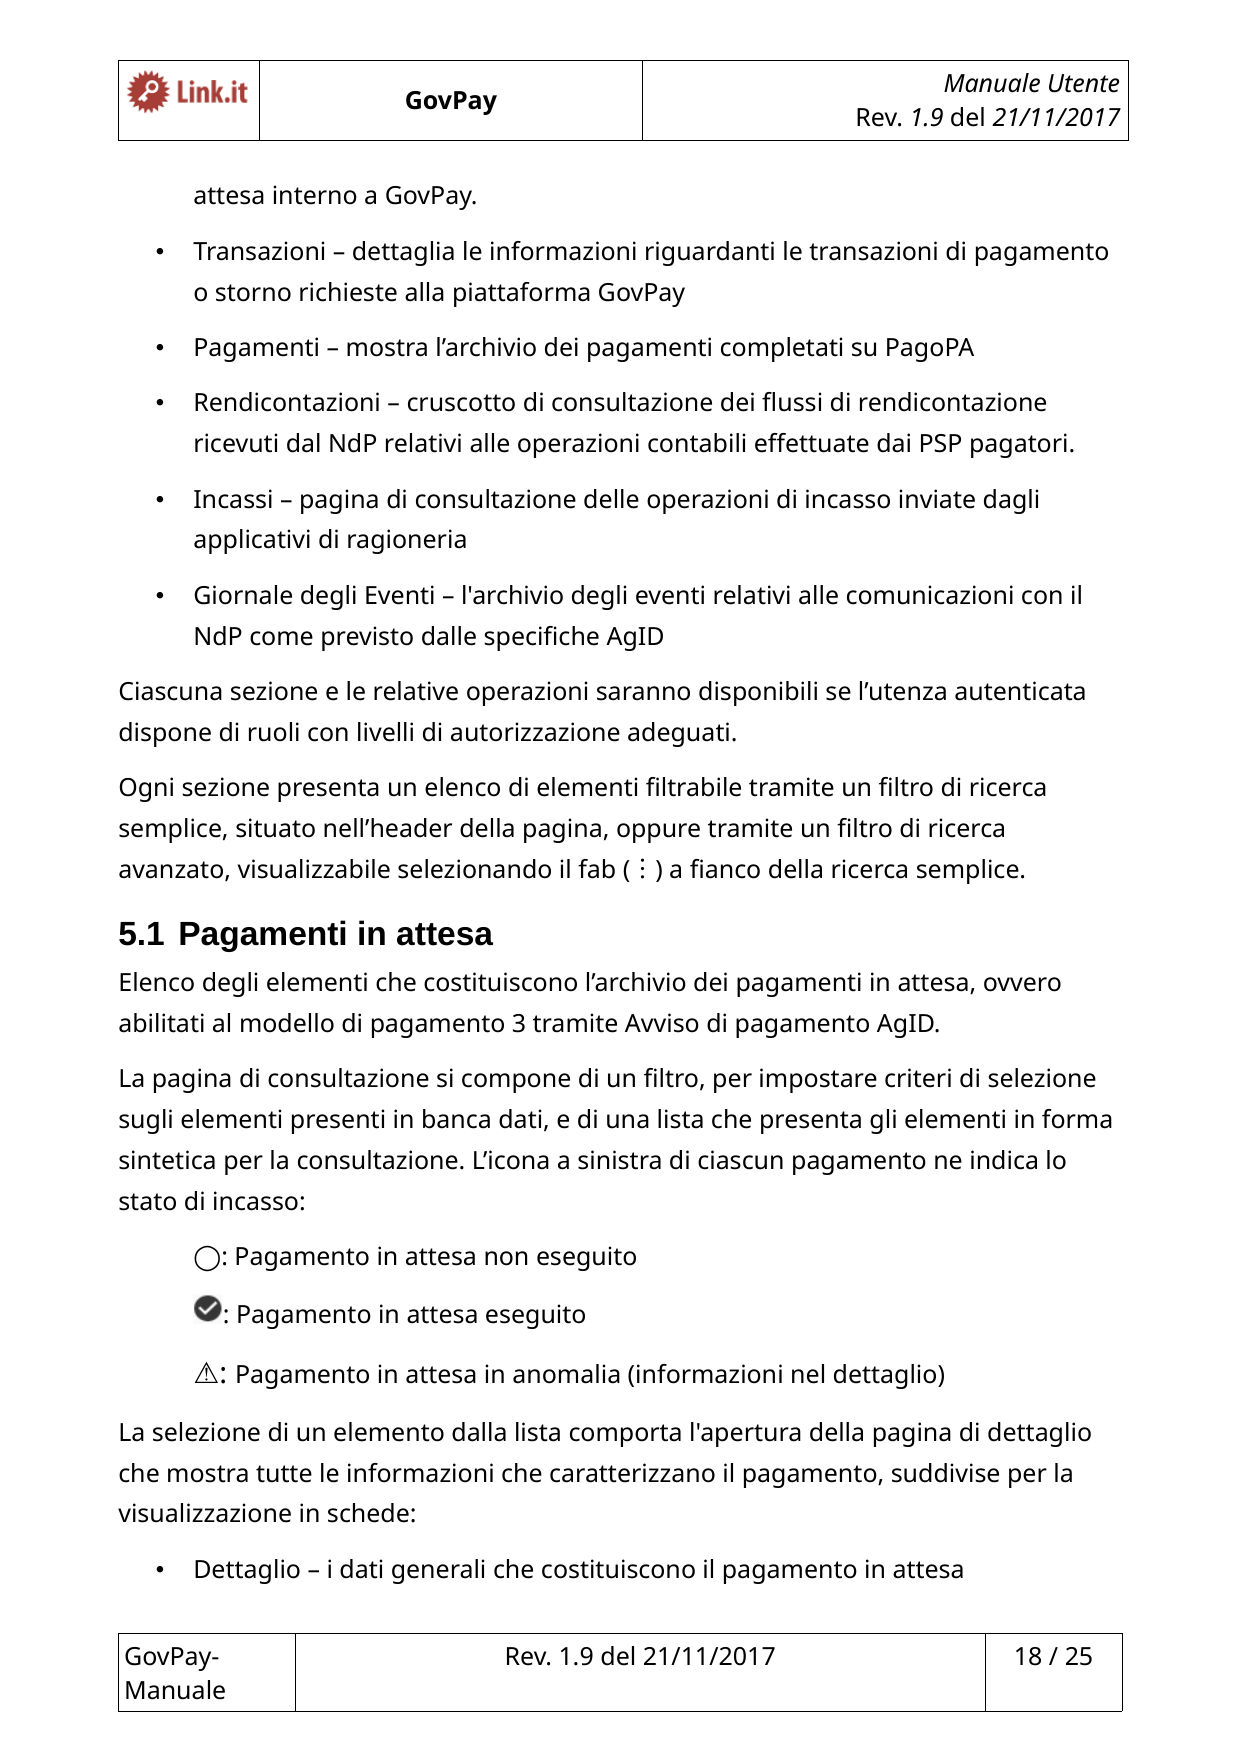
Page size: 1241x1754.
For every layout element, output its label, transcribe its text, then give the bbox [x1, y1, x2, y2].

list Transazioni – dettaglia le informazioni riguardanti le transazioni di pagamento o storno richieste alla piattaforma GovPay [156, 233, 1122, 308]
text ◯: Pagamento in attesa non eseguito [193, 1239, 1122, 1273]
list Dettaglio – i dati generali che costituiscono il pagamento in attesa [156, 1551, 1122, 1586]
text La selezione di un elemento dalla lista comporta l'apertura della pagina di dettaglio che mostra tutte le informazioni che caratterizzano il pagamento, suddivise per la visualizzazione in schede: [118, 1414, 1122, 1530]
picture [123, 65, 254, 119]
text Ciascuna sezione e le relative operazioni saranno disponibili se l’utenza autenticata dispone di ruoli con livelli di autorizzazione adeguati. [118, 674, 1122, 749]
list Giornale degli Eventi – l'archivio degli eventi relativi alle comunicazioni con il NdP come previsto dalle specifiche AgID [156, 577, 1122, 652]
text Elenco degli elementi che costituiscono l’archivio dei pagamenti in attesa, ovvero abilitati al modello di pagamento 3 tramite Avviso di pagamento AgID. [118, 964, 1122, 1039]
text : Pagamento in attesa eseguito [193, 1294, 1122, 1331]
picture [193, 1294, 223, 1324]
text La pagina di consultazione si compone di un filtro, per impostare criteri di selezione sugli elementi presenti in banca dati, e di una lista che presenta gli elementi in forma sintetica per la consultazione. L’icona a sinistra di ciascun pagamento ne indica lo stato di incasso: [118, 1061, 1122, 1217]
list Pagamenti – mostra l’archivio dei pagamenti completati su PagoPA [156, 329, 1122, 364]
text Ogni sezione presenta un elenco di elementi filtrabile tramite un filtro di ricerca semplice, situato nell’header della pagina, oppure tramite un filtro di ricerca avanzato, visualizzabile selezionando il fab (︙) a fianco della ricerca semplice. [118, 770, 1122, 886]
subtitle Pagamenti in attesa [118, 913, 1122, 952]
list Rendicontazioni – cruscotto di consultazione dei flussi di rendicontazione ricevuti dal NdP relativi alle operazioni contabili effettuate dai PSP pagatori. [156, 385, 1122, 460]
list Incassi – pagina di consultazione delle operazioni di incasso inviate dagli applicativi di ragioneria [156, 481, 1122, 556]
list attesa interno a GovPay. [156, 178, 1122, 212]
text ⚠: Pagamento in attesa in anomalia (informazioni nel dettaglio) [193, 1352, 1122, 1392]
